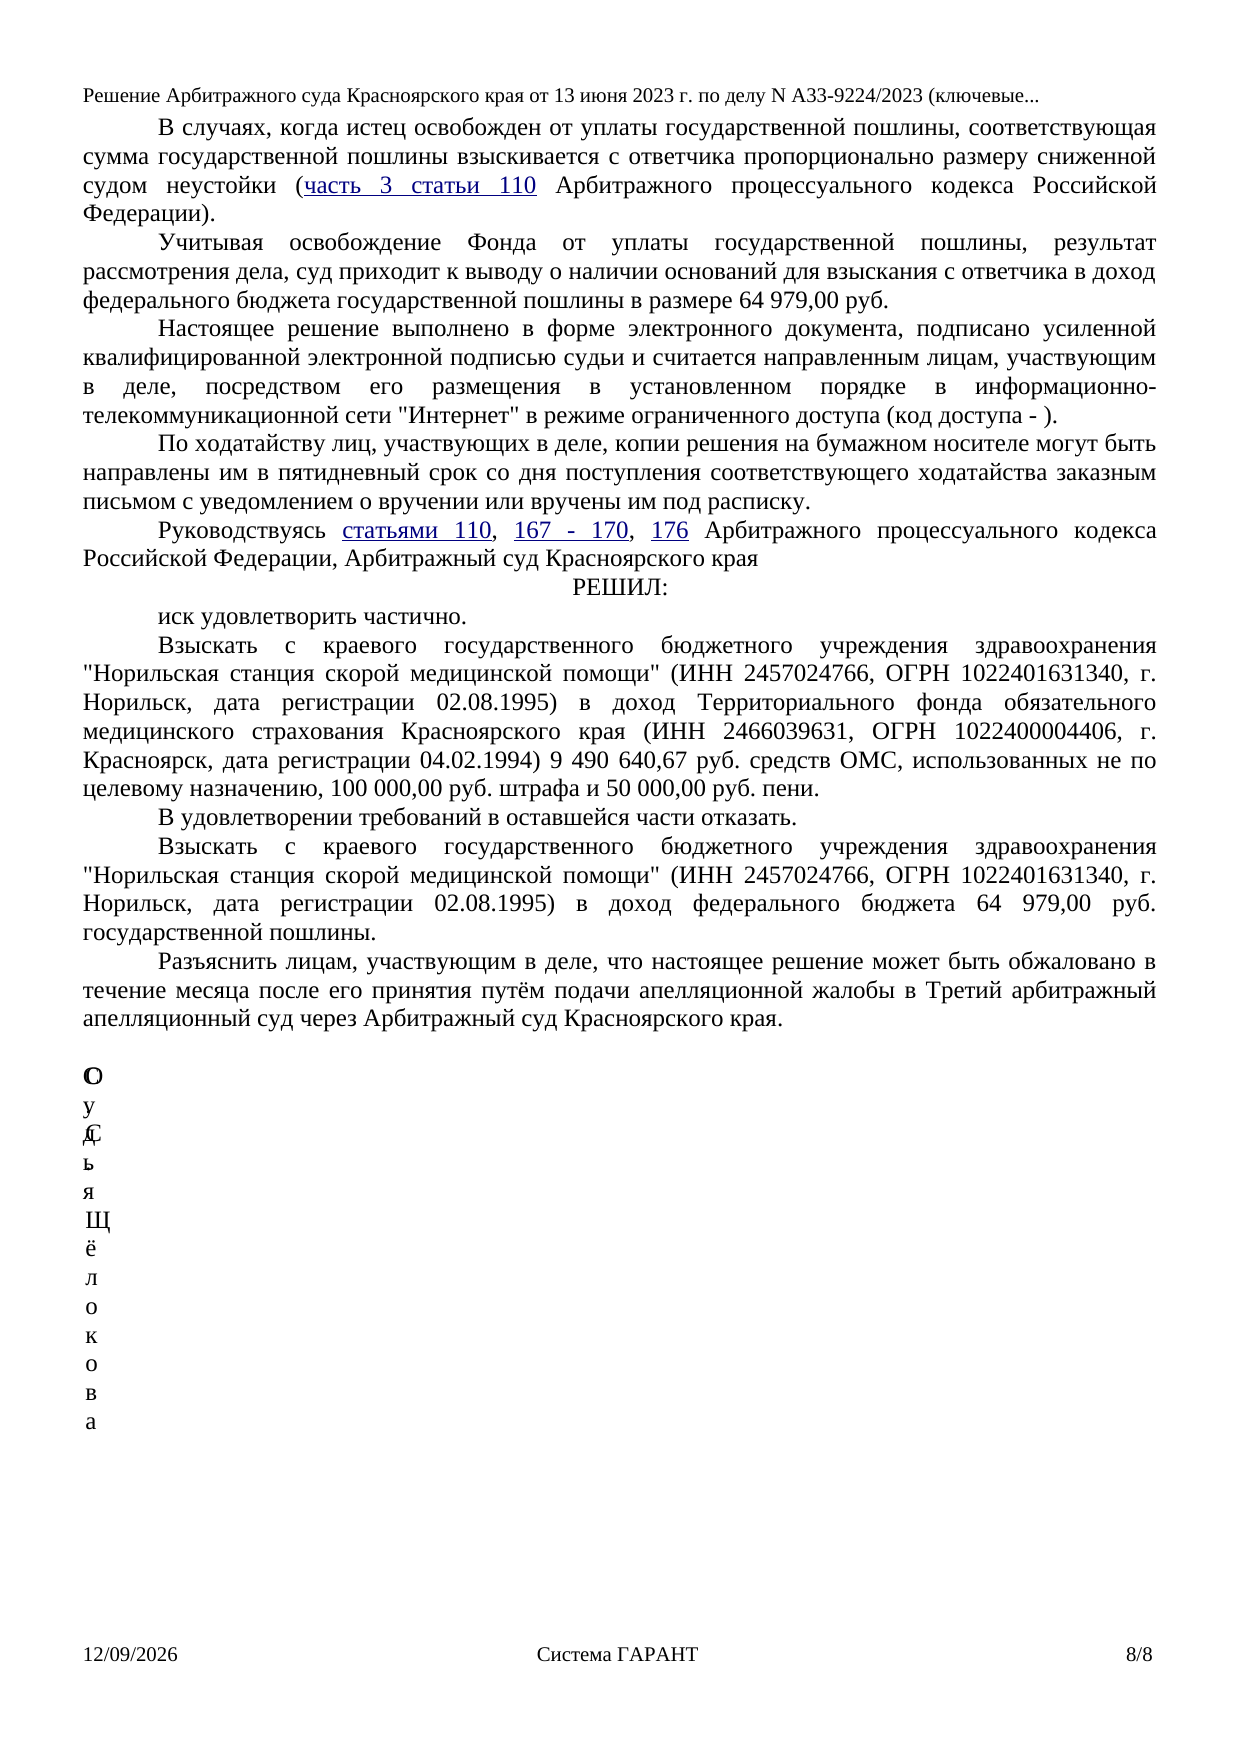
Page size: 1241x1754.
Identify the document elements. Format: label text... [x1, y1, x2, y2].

text Руководствуясь статьями 110, 167 - 170, 176 Арбитражного процессуального кодекса Российской Федерации, Арбитражный суд Красноярского края [83, 515, 1157, 572]
text иск удовлетворить частично. [83, 601, 1157, 630]
text Разъяснить лицам, участвующим в деле, что настоящее решение может быть обжаловано в течение месяца после его принятия путём подачи апелляционной жалобы в Третий арбитражный апелляционный суд через Арбитражный суд Красноярского края. [83, 946, 1157, 1032]
text В случаях, когда истец освобожден от уплаты государственной пошлины, соответствующая сумма государственной пошлины взыскивается с ответчика пропорционально размеру сниженной судом неустойки (часть 3 статьи 110 Арбитражного процессуального кодекса Российской Федерации). [83, 112, 1157, 227]
text Взыскать с краевого государственного бюджетного учреждения здравоохранения "Норильская станция скорой медицинской помощи" (ИНН 2457024766, ОГРН 1022401631340, г. Норильск, дата регистрации 02.08.1995) в доход Территориального фонда обязательного медицинского страхования Красноярского края (ИНН 2466039631, ОГРН 1022400004406, г. Красноярск, дата регистрации 04.02.1994) 9 490 640,67 руб. средств ОМС, использованных не по целевому назначению, 100 000,00 руб. штрафа и 50 000,00 руб. пени. [83, 630, 1157, 802]
text По ходатайству лиц, участвующих в деле, копии решения на бумажном носителе могут быть направлены им в пятидневный срок со дня поступления соответствующего ходатайства заказным письмом с уведомлением о вручении или вручены им под расписку. [83, 428, 1157, 515]
text РЕШИЛ: [83, 572, 1157, 601]
text Взыскать с краевого государственного бюджетного учреждения здравоохранения "Норильская станция скорой медицинской помощи" (ИНН 2457024766, ОГРН 1022401631340, г. Норильск, дата регистрации 02.08.1995) в доход федерального бюджета 64 979,00 руб. государственной пошлины. [83, 831, 1157, 946]
text Учитывая освобождение Фонда от уплаты государственной пошлины, результат рассмотрения дела, суд приходит к выводу о наличии оснований для взыскания с ответчика в доход федерального бюджета государственной пошлины в размере 64 979,00 руб. [83, 227, 1157, 313]
text В удовлетворении требований в оставшейся части отказать. [83, 802, 1157, 831]
text Настоящее решение выполнено в форме электронного документа, подписано усиленной квалифицированной электронной подписью судьи и считается направленным лицам, участвующим в деле, посредством его размещения в установленном порядке в информационно-телекоммуникационной сети "Интернет" в режиме ограниченного доступа (код доступа - ). [83, 313, 1157, 428]
